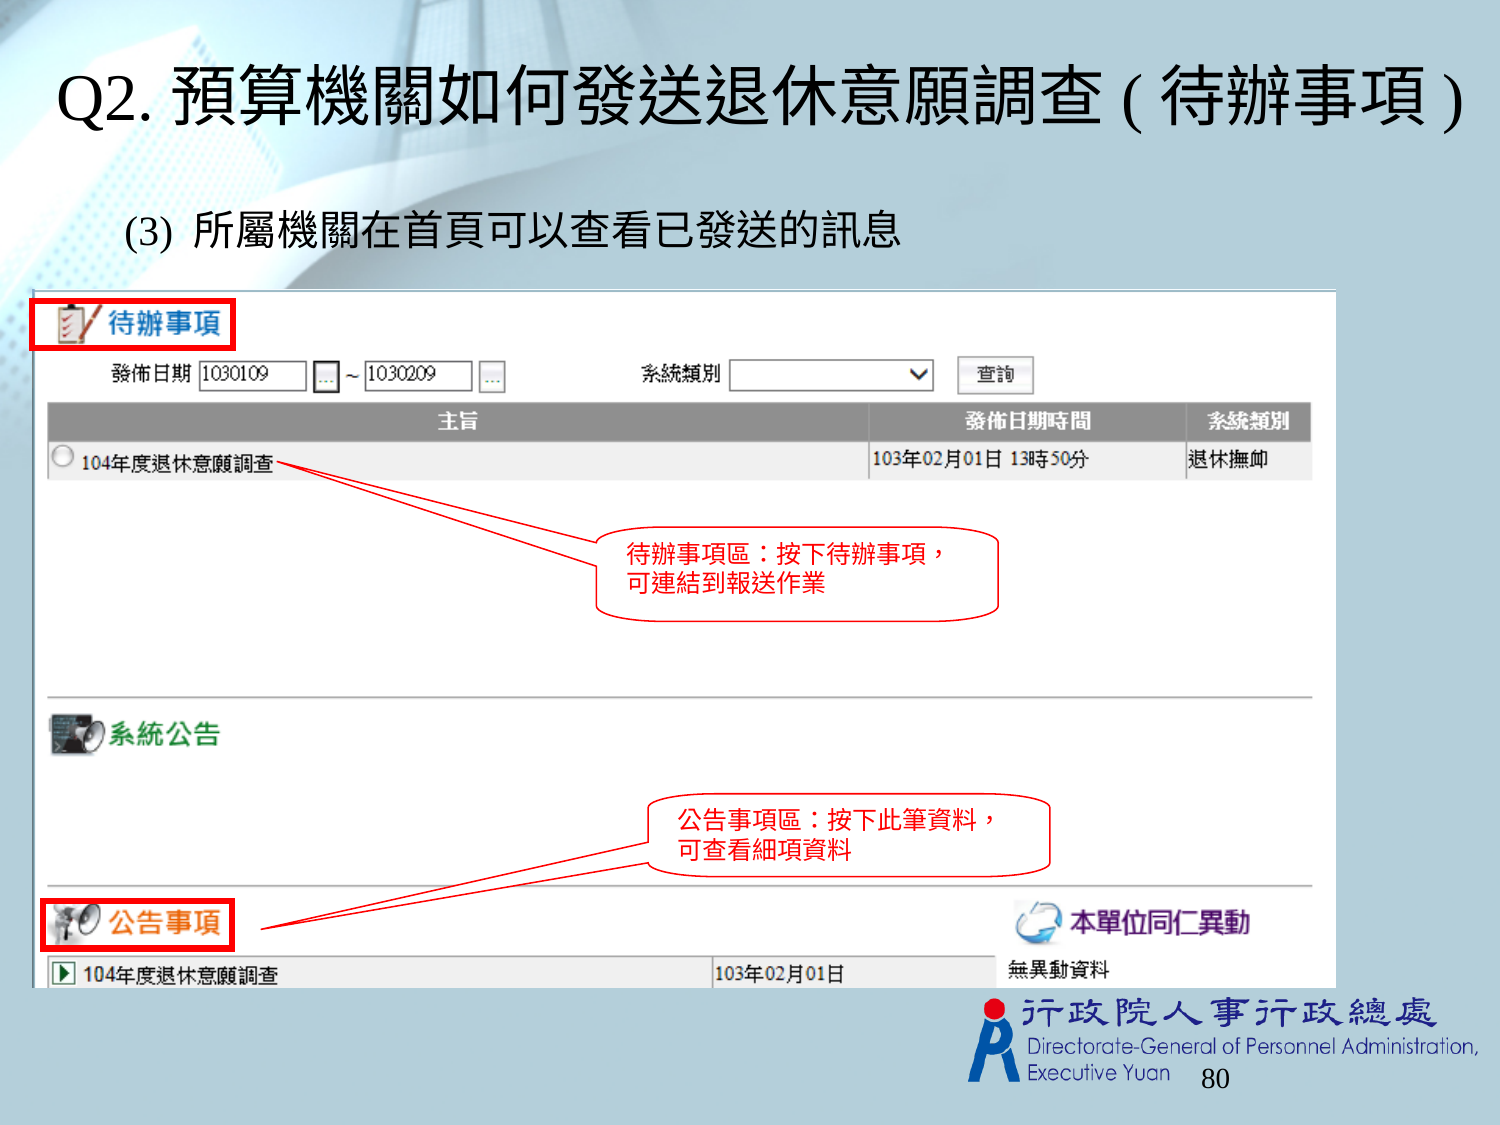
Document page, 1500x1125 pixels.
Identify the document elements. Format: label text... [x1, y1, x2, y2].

picture [35, 304, 53, 345]
text_box 公告事項區：按下此筆資料， 可查看細項資料 [260, 793, 1050, 930]
picture [32, 289, 1336, 988]
list (3) 所屬機關在首頁可以查看已發送的訊息 [53, 304, 230, 345]
list (3) 所屬機關在首頁可以查看已發送的訊息 [53, 196, 1329, 872]
text_box 待辦事項區：按下待辦事項， 可連結到報送作業 [276, 461, 999, 622]
title Q2.預算機關如何發送退休意願調查(待辦事項) [41, 39, 1500, 149]
picture [32, 289, 53, 298]
list (3) 所屬機關在首頁可以查看已發送的訊息 [601, 864, 661, 872]
text_box [1185, 1058, 1499, 1125]
